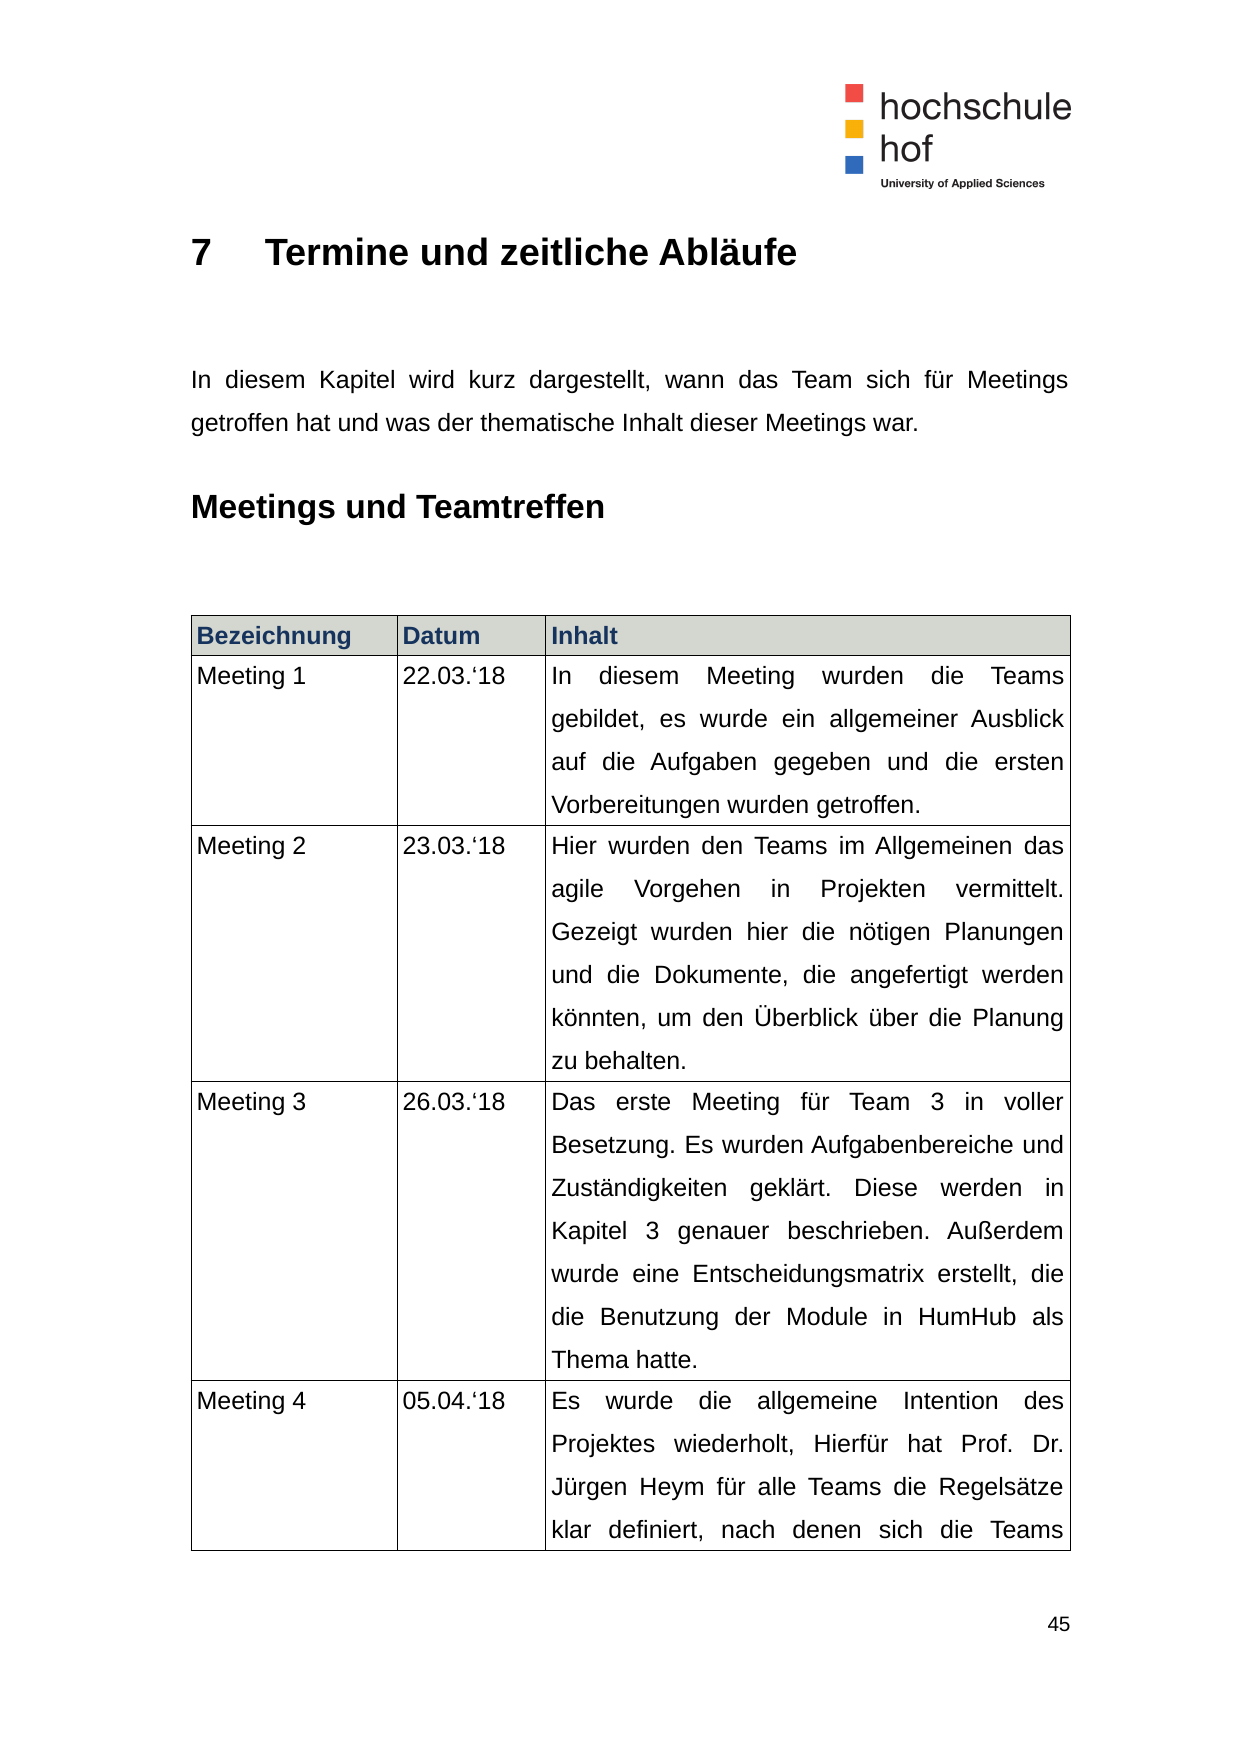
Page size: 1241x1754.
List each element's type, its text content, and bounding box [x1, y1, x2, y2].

table_cell 05.04.‘18 [398, 1381, 545, 1549]
table_header Bezeichnung [192, 616, 397, 655]
table_cell Meeting 1 [192, 656, 397, 825]
table_cell Hier wurden den Teams im Allgemeinen das agile Vorgehen in Projekten vermittelt. Gezeigt wurden hier die nötigen Planungen und die Dokumente, die angefertigt werden könnten, um den Überblick über die Planung zu behalten. [546, 826, 1070, 1081]
table_cell Meeting 2 [192, 826, 397, 1081]
subtitle Meetings und Teamtreffen [191, 487, 1070, 525]
table_cell 23.03.‘18 [398, 826, 545, 1081]
table_cell In diesem Meeting wurden die Teams gebildet, es wurde ein allgemeiner Ausblick auf die Aufgaben gegeben und die ersten Vorbereitungen wurden getroffen. [546, 656, 1070, 825]
table_header Inhalt [546, 616, 1070, 655]
table_cell 22.03.‘18 [398, 656, 545, 825]
table_cell Es wurde die allgemeine Intention des Projektes wiederholt, Hierfür hat Prof. Dr. Jürgen Heym für alle Teams die Regelsätze klar definiert, nach denen sich die Teams [546, 1381, 1070, 1549]
table_cell 26.03.‘18 [398, 1082, 545, 1380]
subtitle Termine und zeitliche Abläufe [191, 229, 1070, 273]
table_header Datum [398, 616, 545, 655]
table_cell Meeting 3 [192, 1082, 397, 1380]
text In diesem Kapitel wird kurz dargestellt, wann das Team sich für Meetings getroffen hat und was der thematische Inhalt dieser Meetings war. [191, 365, 1070, 437]
table_cell Meeting 4 [192, 1381, 397, 1549]
picture [845, 84, 1071, 189]
table_cell Das erste Meeting für Team 3 in voller Besetzung. Es wurden Aufgabenbereiche und Zuständigkeiten geklärt. Diese werden in Kapitel 3 genauer beschrieben. Außerdem wurde eine Entscheidungsmatrix erstellt, die die Benutzung der Module in HumHub als Thema hatte. [546, 1082, 1070, 1380]
